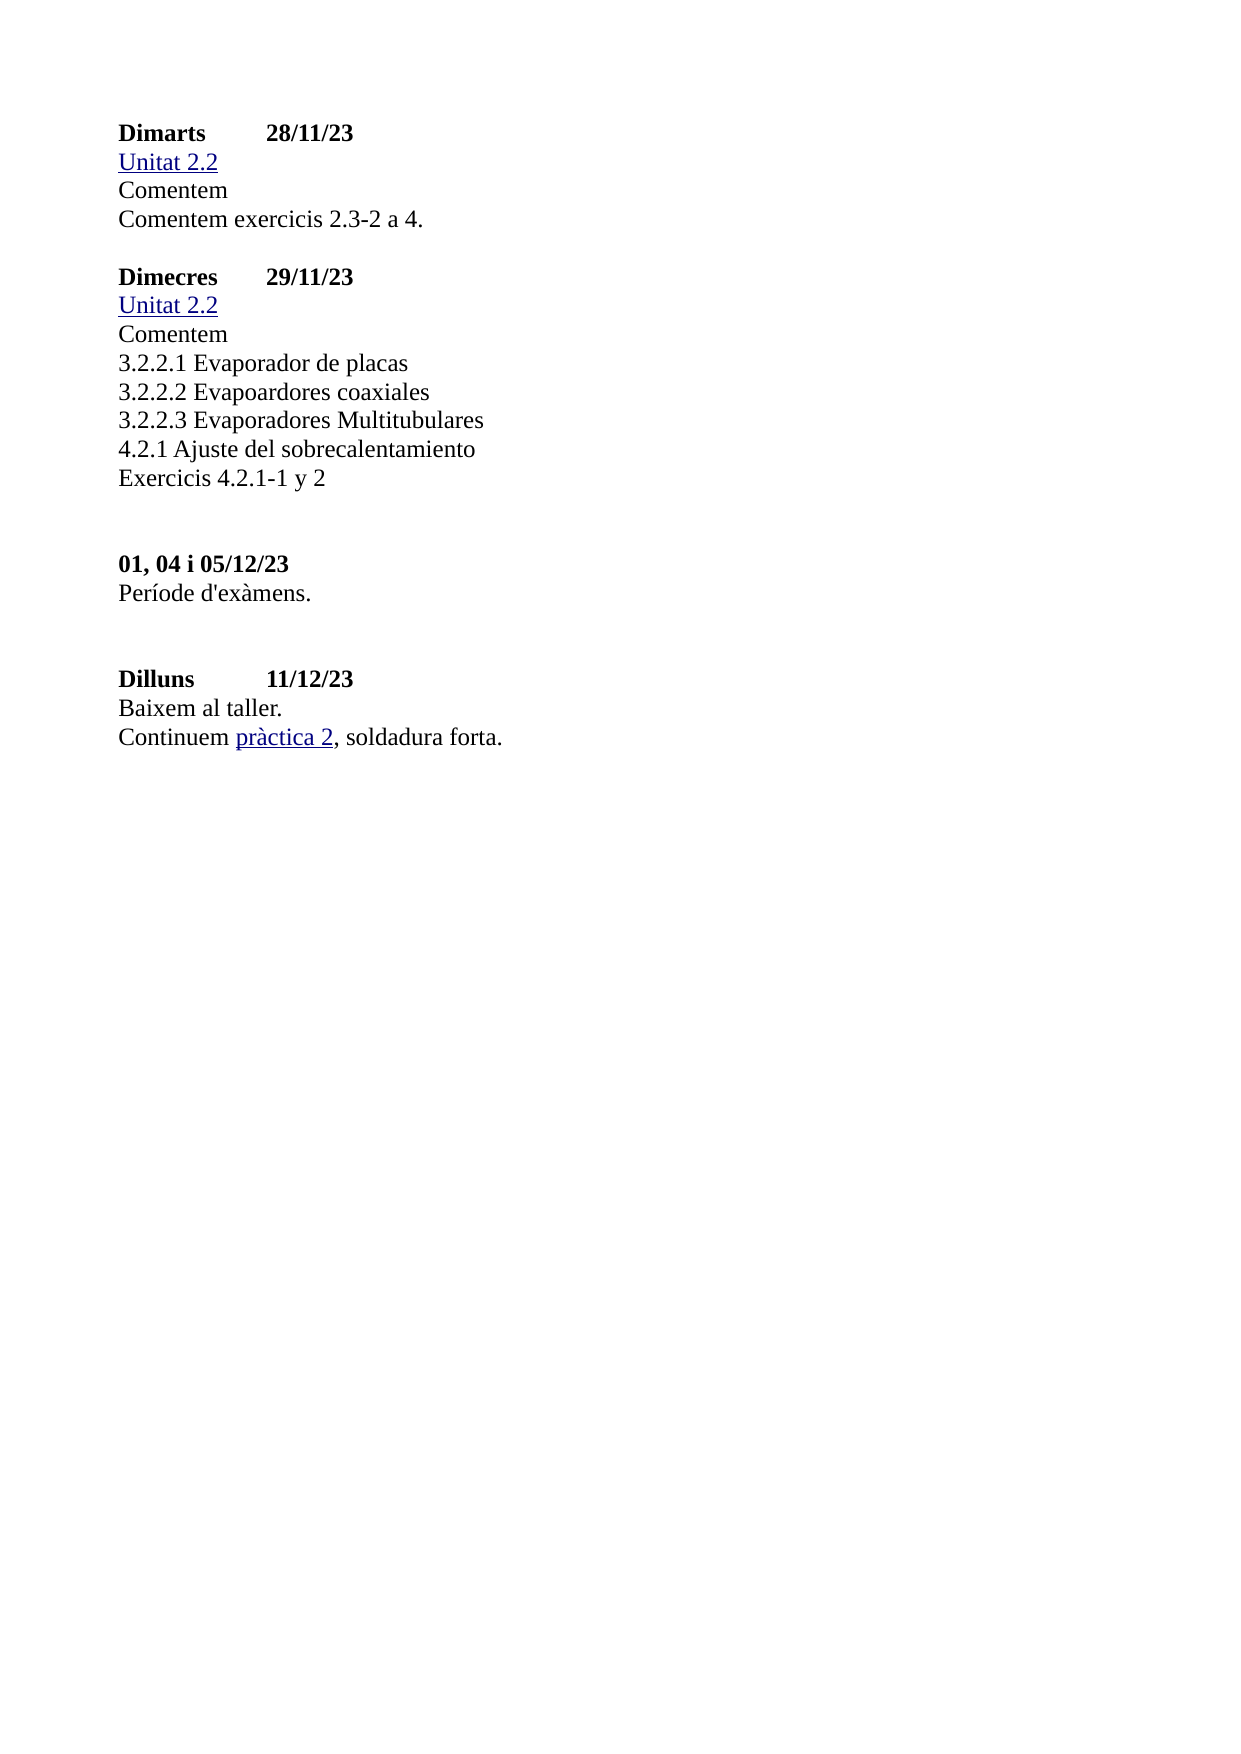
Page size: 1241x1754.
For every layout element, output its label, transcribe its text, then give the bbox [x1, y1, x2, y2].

text Comentem exercicis 2.3-2 a 4. [118, 204, 1122, 233]
text Baixem al taller. [118, 693, 1122, 722]
text Dimecres 29/11/23 [118, 262, 1122, 291]
text Període d'exàmens. [118, 578, 1122, 607]
text Comentem [118, 176, 1122, 204]
text Comentem [118, 319, 1122, 348]
text 3.2.2.2 Evapoardores coaxiales [118, 377, 1122, 406]
text 01, 04 i 05/12/23 [118, 549, 1122, 578]
text 3.2.2.1 Evaporador de placas [118, 348, 1122, 377]
text Unitat 2.2 [118, 291, 1122, 319]
text 4.2.1 Ajuste del sobrecalentamiento [118, 434, 1122, 463]
text Unitat 2.2 [118, 147, 1122, 176]
text Dilluns 11/12/23 [118, 664, 1122, 693]
text Dimarts 28/11/23 [118, 118, 1122, 147]
text 3.2.2.3 Evaporadores Multitubulares [118, 406, 1122, 434]
text Continuem pràctica 2, soldadura forta. [118, 722, 1122, 751]
text Exercicis 4.2.1-1 y 2 [118, 463, 1122, 492]
